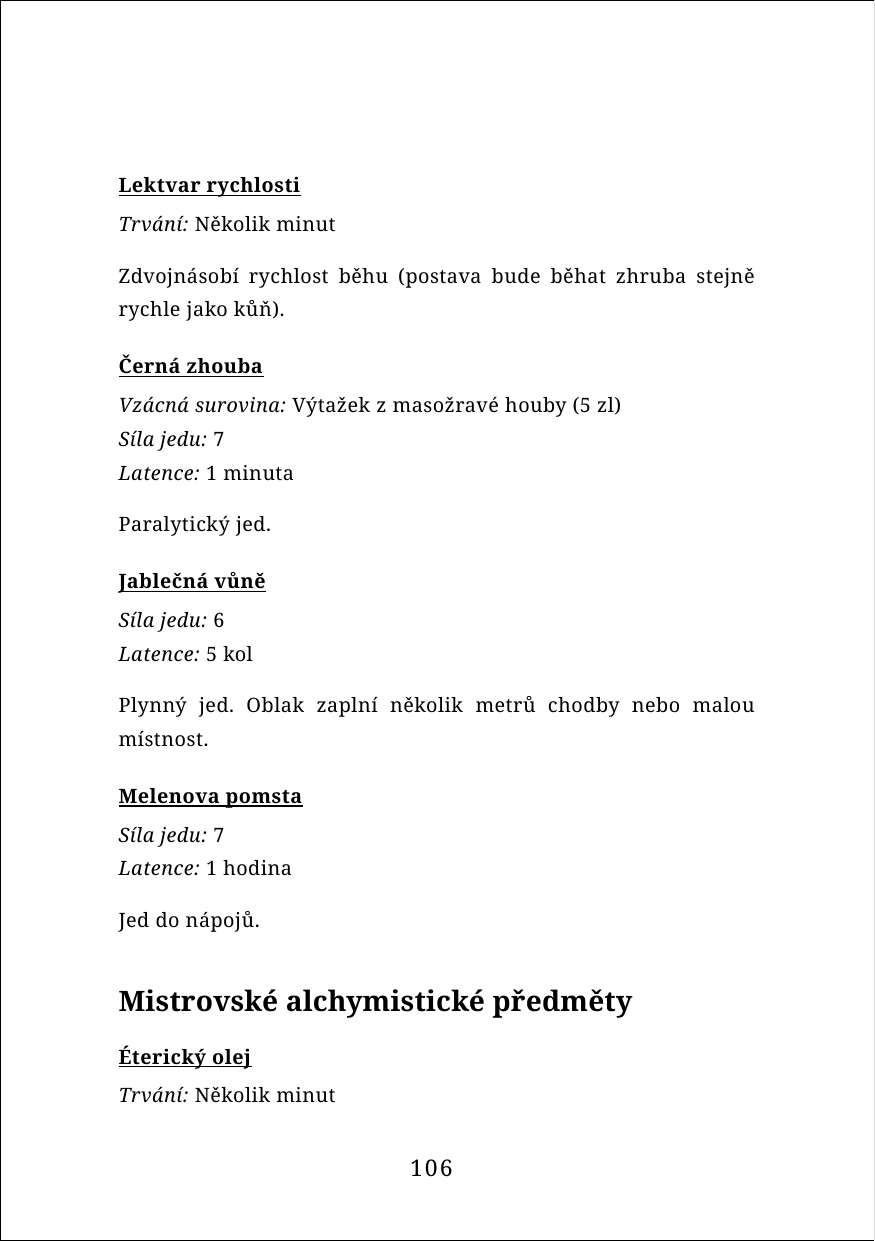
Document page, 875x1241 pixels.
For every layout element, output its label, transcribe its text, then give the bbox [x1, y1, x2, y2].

text Trvání: Několik minut [118, 1082, 756, 1109]
text Plynný jed. Oblak zaplní několik metrů chodby nebo malou místnost. [118, 691, 756, 752]
text Trvání: Několik minut [118, 211, 756, 237]
subtitle Lektvar rychlosti [118, 172, 756, 199]
text Síla jedu: 6 Latence: 5 kol [118, 606, 756, 667]
text Zdvojnásobí rychlost běhu (postava bude běhat zhruba stejně rychle jako kůň). [118, 262, 756, 322]
text Jed do nápojů. [118, 906, 756, 933]
text Paralytický jed. [118, 510, 756, 537]
subtitle Éterický olej [118, 1043, 756, 1070]
subtitle Mistrovské alchymistické předměty [118, 981, 756, 1019]
text Vzácná surovina: Výtažek z masožravé houby (5 zl) Síla jedu: 7 Latence: 1 minuta [118, 392, 756, 486]
subtitle Jablečná vůně [118, 567, 756, 594]
subtitle Melenova pomsta [118, 782, 756, 809]
text Síla jedu: 7 Latence: 1 hodina [118, 821, 756, 882]
subtitle Černá zhouba [118, 353, 756, 380]
